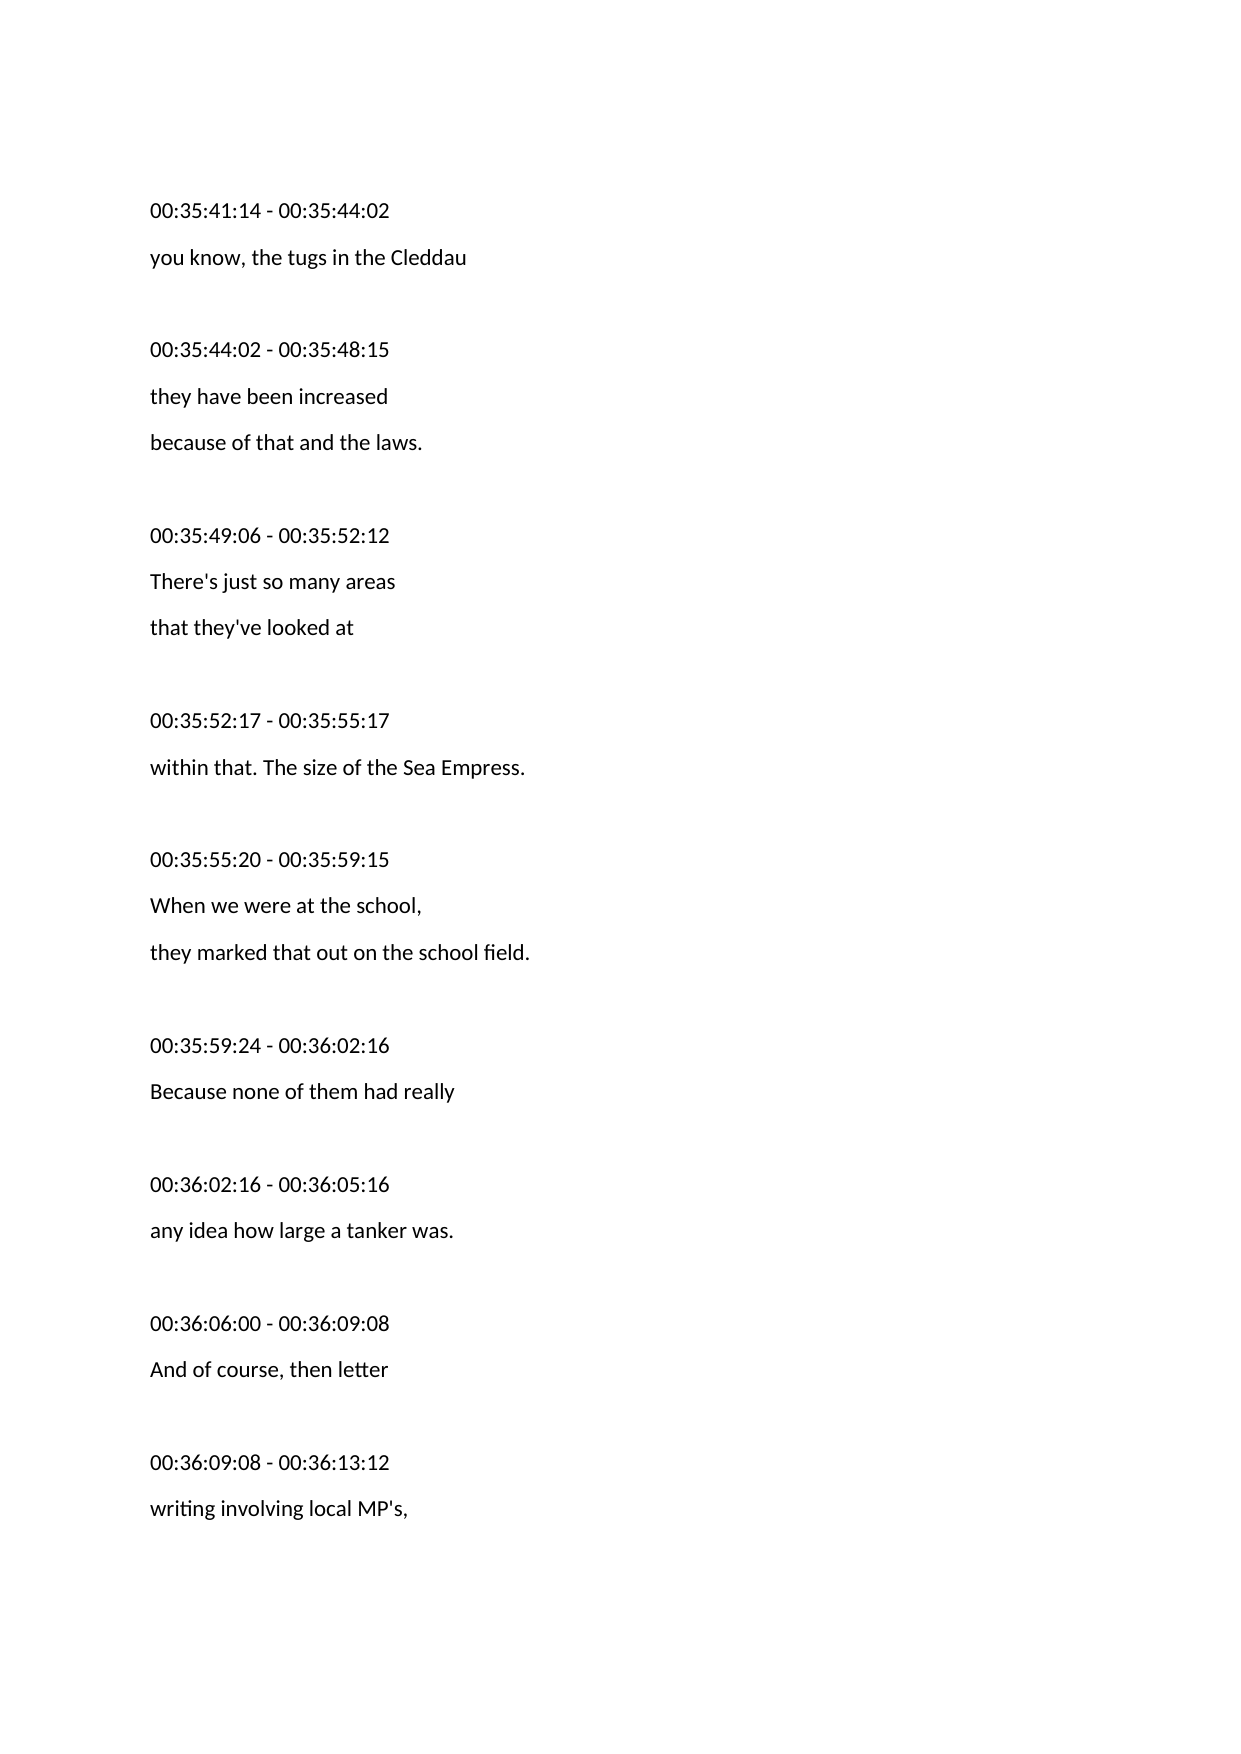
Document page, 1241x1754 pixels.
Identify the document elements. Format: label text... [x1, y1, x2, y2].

text writing involving local MP's, [150, 1494, 1090, 1522]
text they have been increased [150, 382, 1090, 410]
text And of course, then letter [150, 1355, 1090, 1383]
text 00:35:52:17 - 00:35:55:17 [150, 706, 1090, 734]
text There's just so many areas [150, 567, 1090, 595]
text any idea how large a tanker was. [150, 1216, 1090, 1244]
text When we were at the school, [150, 892, 1090, 920]
text within that. The size of the Sea Empress. [150, 753, 1090, 781]
text 00:35:41:14 - 00:35:44:02 [150, 196, 1090, 224]
text 00:36:06:00 - 00:36:09:08 [150, 1309, 1090, 1337]
text 00:35:49:06 - 00:35:52:12 [150, 521, 1090, 549]
text Because none of them had really [150, 1077, 1090, 1105]
text 00:35:55:20 - 00:35:59:15 [150, 845, 1090, 873]
text you know, the tugs in the Cleddau [150, 243, 1090, 271]
text 00:35:59:24 - 00:36:02:16 [150, 1031, 1090, 1059]
text they marked that out on the school field. [150, 938, 1090, 966]
text because of that and the laws. [150, 428, 1090, 456]
text 00:36:09:08 - 00:36:13:12 [150, 1448, 1090, 1476]
text that they've looked at [150, 613, 1090, 642]
text 00:35:44:02 - 00:35:48:15 [150, 335, 1090, 363]
text 00:36:02:16 - 00:36:05:16 [150, 1170, 1090, 1198]
